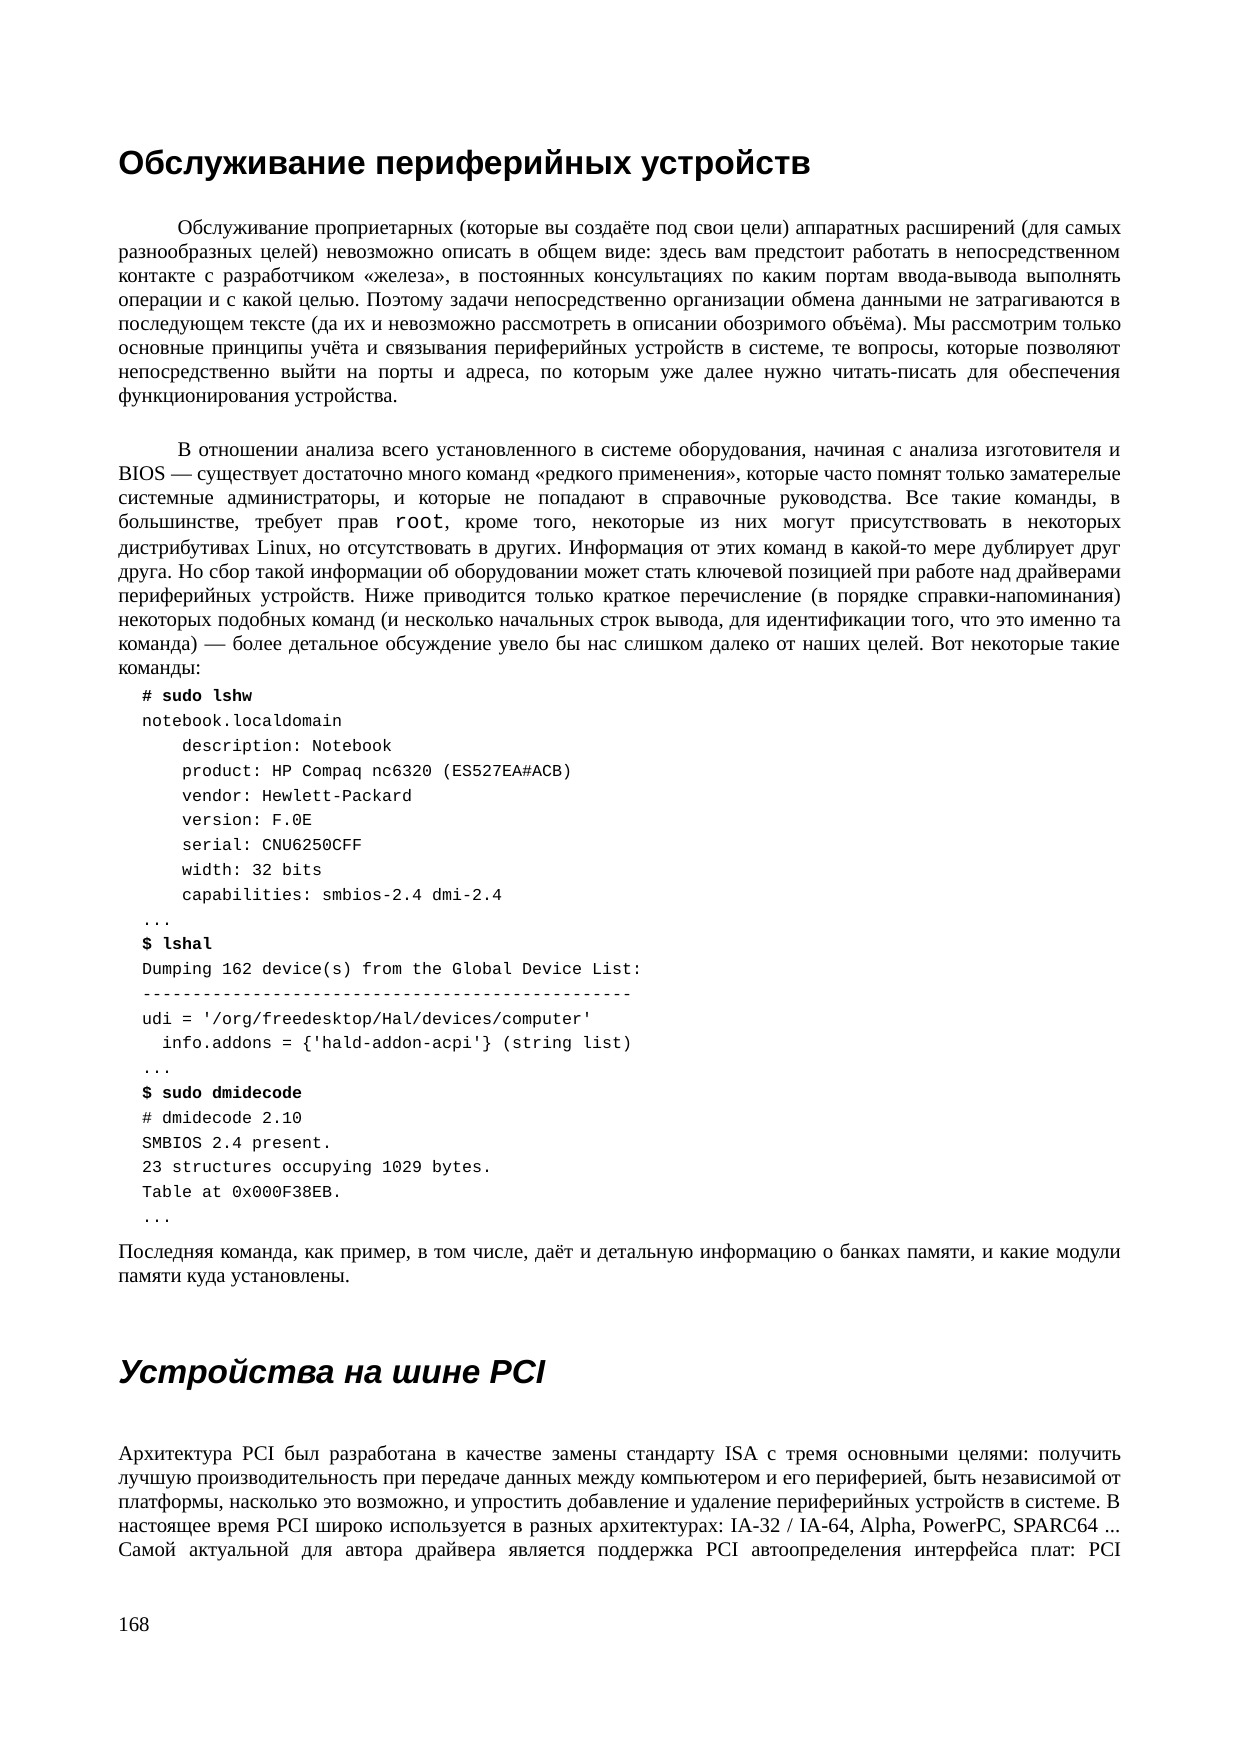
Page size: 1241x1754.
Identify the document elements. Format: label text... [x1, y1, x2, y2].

text vendor: Hewlett-Packard [142, 787, 1122, 806]
text info.addons = {'hald-addon-acpi'} (string list) [142, 1035, 1122, 1054]
text width: 32 bits [142, 862, 1122, 880]
text Архитектура PCI был разработана в качестве замены стандарту ISA с тремя основными целями: получить лучшую производительность при передаче данных между компьютером и его периферией, быть независимой от платформы, насколько это возможно, и упростить добавление и удаление периферийных устройств в системе. В настоящее время PCI широко используется в разных архитектурах: IA-32 / IA-64, Alpha, PowerPC, SPARC64 ... Самой актуальной для автора драйвера является поддержка PCI автоопределения интерфейса плат: PCI [118, 1441, 1122, 1561]
subtitle Обслуживание периферийных устройств [118, 143, 1122, 182]
text serial: CNU6250CFF [142, 837, 1122, 856]
text ------------------------------------------------- [142, 986, 1122, 1004]
text notebook.localdomain [142, 713, 1122, 732]
text $ sudo dmidecode [142, 1085, 1122, 1103]
text 23 structures occupying 1029 bytes. [142, 1159, 1122, 1178]
text $ lshal [142, 936, 1122, 955]
text capabilities: smbios-2.4 dmi-2.4 [142, 886, 1122, 905]
text product: HP Compaq nc6320 (ES527EA#ACB) [142, 762, 1122, 781]
text Обслуживание проприетарных (которые вы создаёте под свои цели) аппаратных расширений (для самых разнообразных целей) невозможно описать в общем виде: здесь вам предстоит работать в непосредственном контакте с разработчиком «железа», в постоянных консультациях по каким портам ввода-вывода выполнять операции и с какой целью. Поэтому задачи непосредственно организации обмена данными не затрагиваются в последующем тексте (да их и невозможно рассмотреть в описании обозримого объёма). Мы рассмотрим только основные принципы учёта и связывания периферийных устройств в системе, те вопросы, которые позволяют непосредственно выйти на порты и адреса, по которым уже далее нужно читать-писать для обеспечения функционирования устройства. [118, 215, 1122, 407]
subtitle Устройства на шине PCI [118, 1352, 1122, 1391]
text udi = '/org/freedesktop/Hal/devices/computer' [142, 1010, 1122, 1029]
text # sudo lshw [142, 688, 1122, 707]
text Последняя команда, как пример, в том числе, даёт и детальную информацию о банках памяти, и какие модули памяти куда установлены. [118, 1239, 1122, 1287]
text ... [142, 1209, 1122, 1227]
text В отношении анализа всего установленного в системе оборудования, начиная с анализа изготовителя и BIOS — существует достаточно много команд «редкого применения», которые часто помнят только заматерелые системные администраторы, и которые не попадают в справочные руководства. Все такие команды, в большинстве, требует прав root, кроме того, некоторые из них могут присутствовать в некоторых дистрибутивах Linux, но отсутствовать в других. Информация от этих команд в какой-то мере дублирует друг друга. Но сбор такой информации об оборудовании может стать ключевой позицией при работе над драйверами периферийных устройств. Ниже приводится только краткое перечисление (в порядке справки-напоминания) некоторых подобных команд (и несколько начальных строк вывода, для идентификации того, что это именно та команда) — более детальное обсуждение увело бы нас слишком далеко от наших целей. Вот некоторые такие команды: [118, 437, 1122, 679]
text version: F.0E [142, 812, 1122, 831]
text Dumping 162 device(s) from the Global Device List: [142, 961, 1122, 979]
text description: Notebook [142, 738, 1122, 756]
text # dmidecode 2.10 [142, 1109, 1122, 1128]
text ... [142, 1060, 1122, 1079]
text ... [142, 911, 1122, 930]
text Table at 0x000F38EB. [142, 1184, 1122, 1203]
text SMBIOS 2.4 present. [142, 1134, 1122, 1153]
